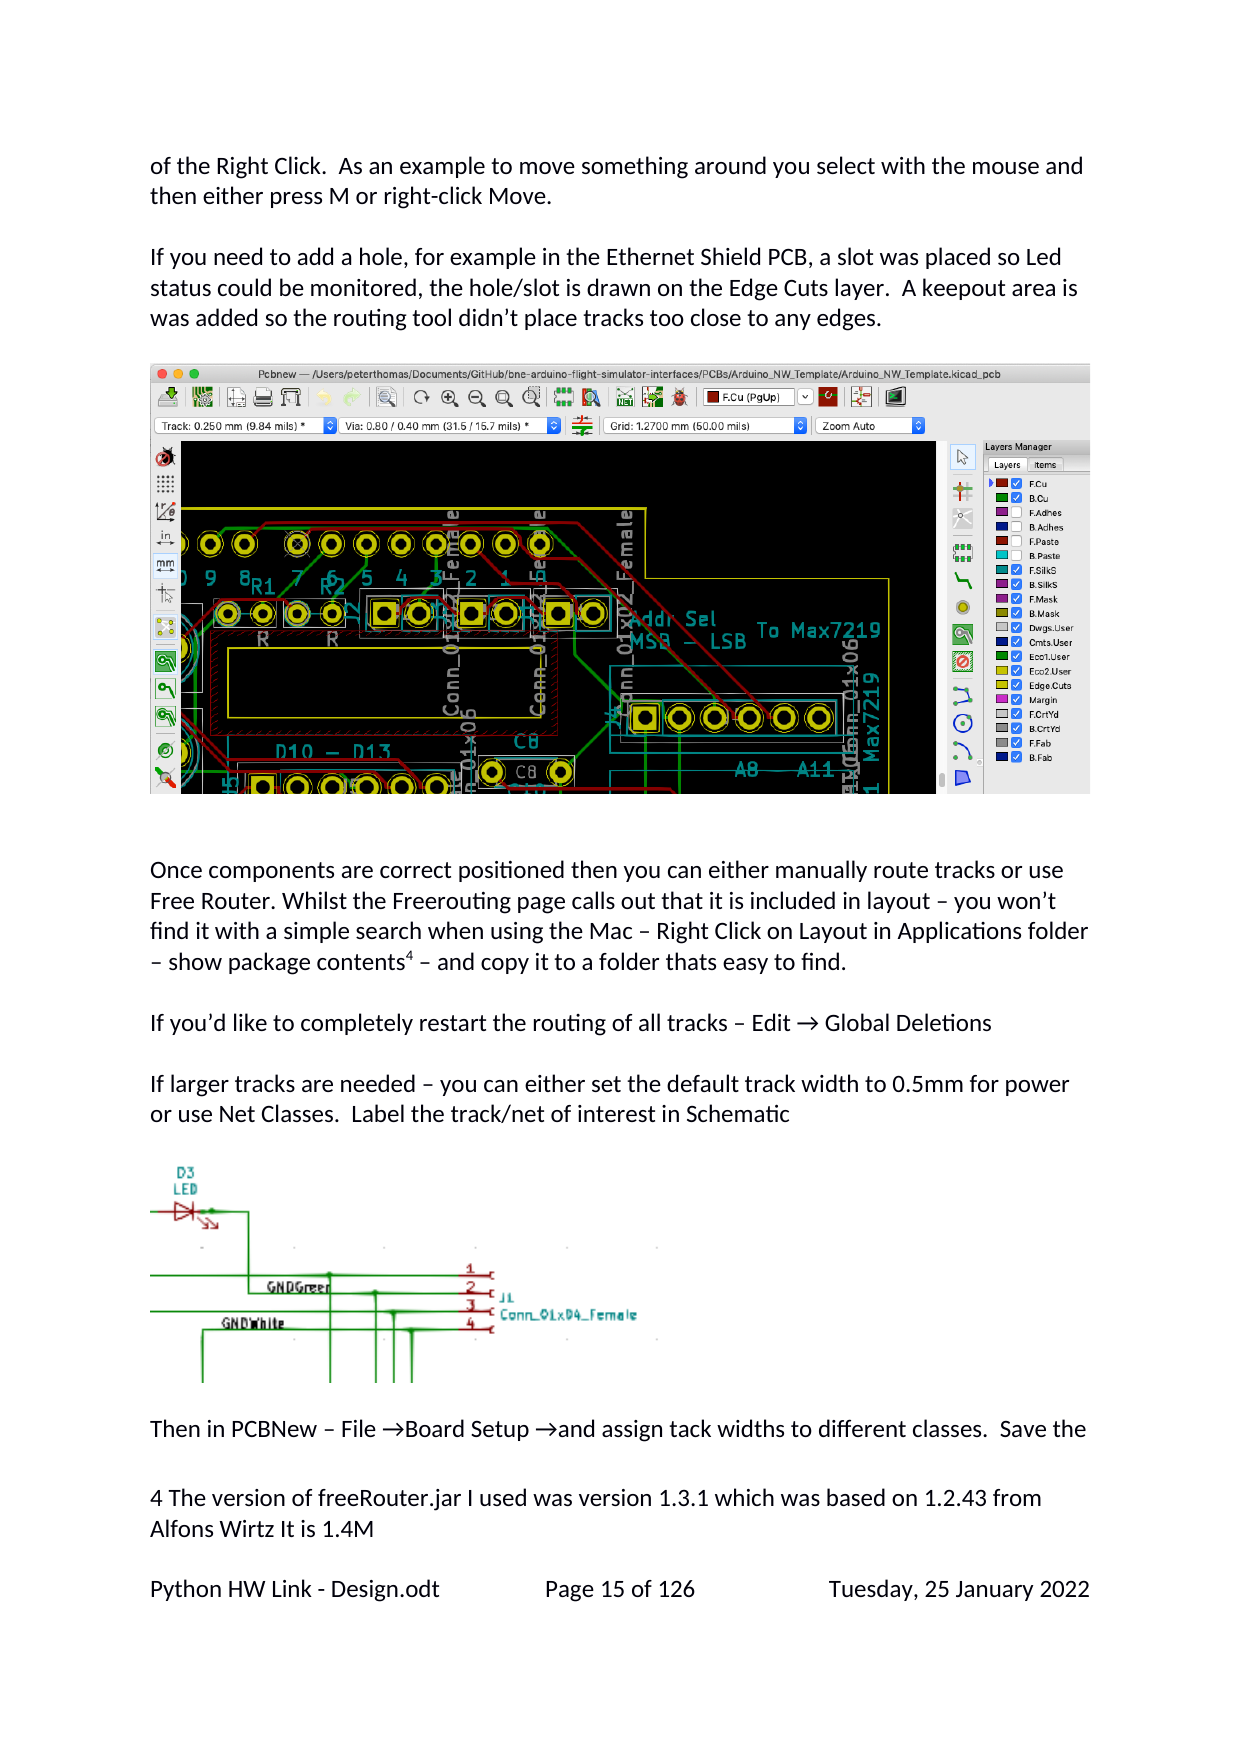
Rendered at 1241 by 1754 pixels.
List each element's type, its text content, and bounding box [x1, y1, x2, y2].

text If you need to add a hole, for example in the Ethernet Shield PCB, a slot was placed so Led status could be monitored, the hole/slot is drawn on the Edge Cuts layer. A keepout area is was added so the routing tool didn’t place tracks too close to any edges. [150, 242, 1090, 333]
text Once components are correct positioned then you can either manually route tracks or use Free Router. Whilst the Freerouting page calls out that it is included in layout – you won’t find it with a simple search when using the Mac – Right Click on Layout in Applications folder – show package contents – and copy it to a folder thats easy to find. [150, 854, 1090, 977]
text If larger tracks are needed – you can either set the default track width to 0.5mm for power or use Net Classes. Label the track/net of interest in Schematic [150, 1068, 1090, 1129]
picture [150, 363, 1091, 794]
picture [150, 1159, 675, 1383]
text of the Right Click. As an example to move something around you select with the mouse and then either press M or right-click Move. [150, 150, 1090, 211]
text The version of freeRouter.jar I used was version 1.3.1 which was based on 1.2.43 from Alfons Wirtz It is 1.4M [150, 1482, 1090, 1543]
text Then in PCBNew – File →Board Setup →and assign tack widths to different classes. Save the [150, 1413, 1090, 1444]
text If you’d like to completely restart the routing of all tracks – Edit → Global Deletions [150, 1007, 1090, 1038]
